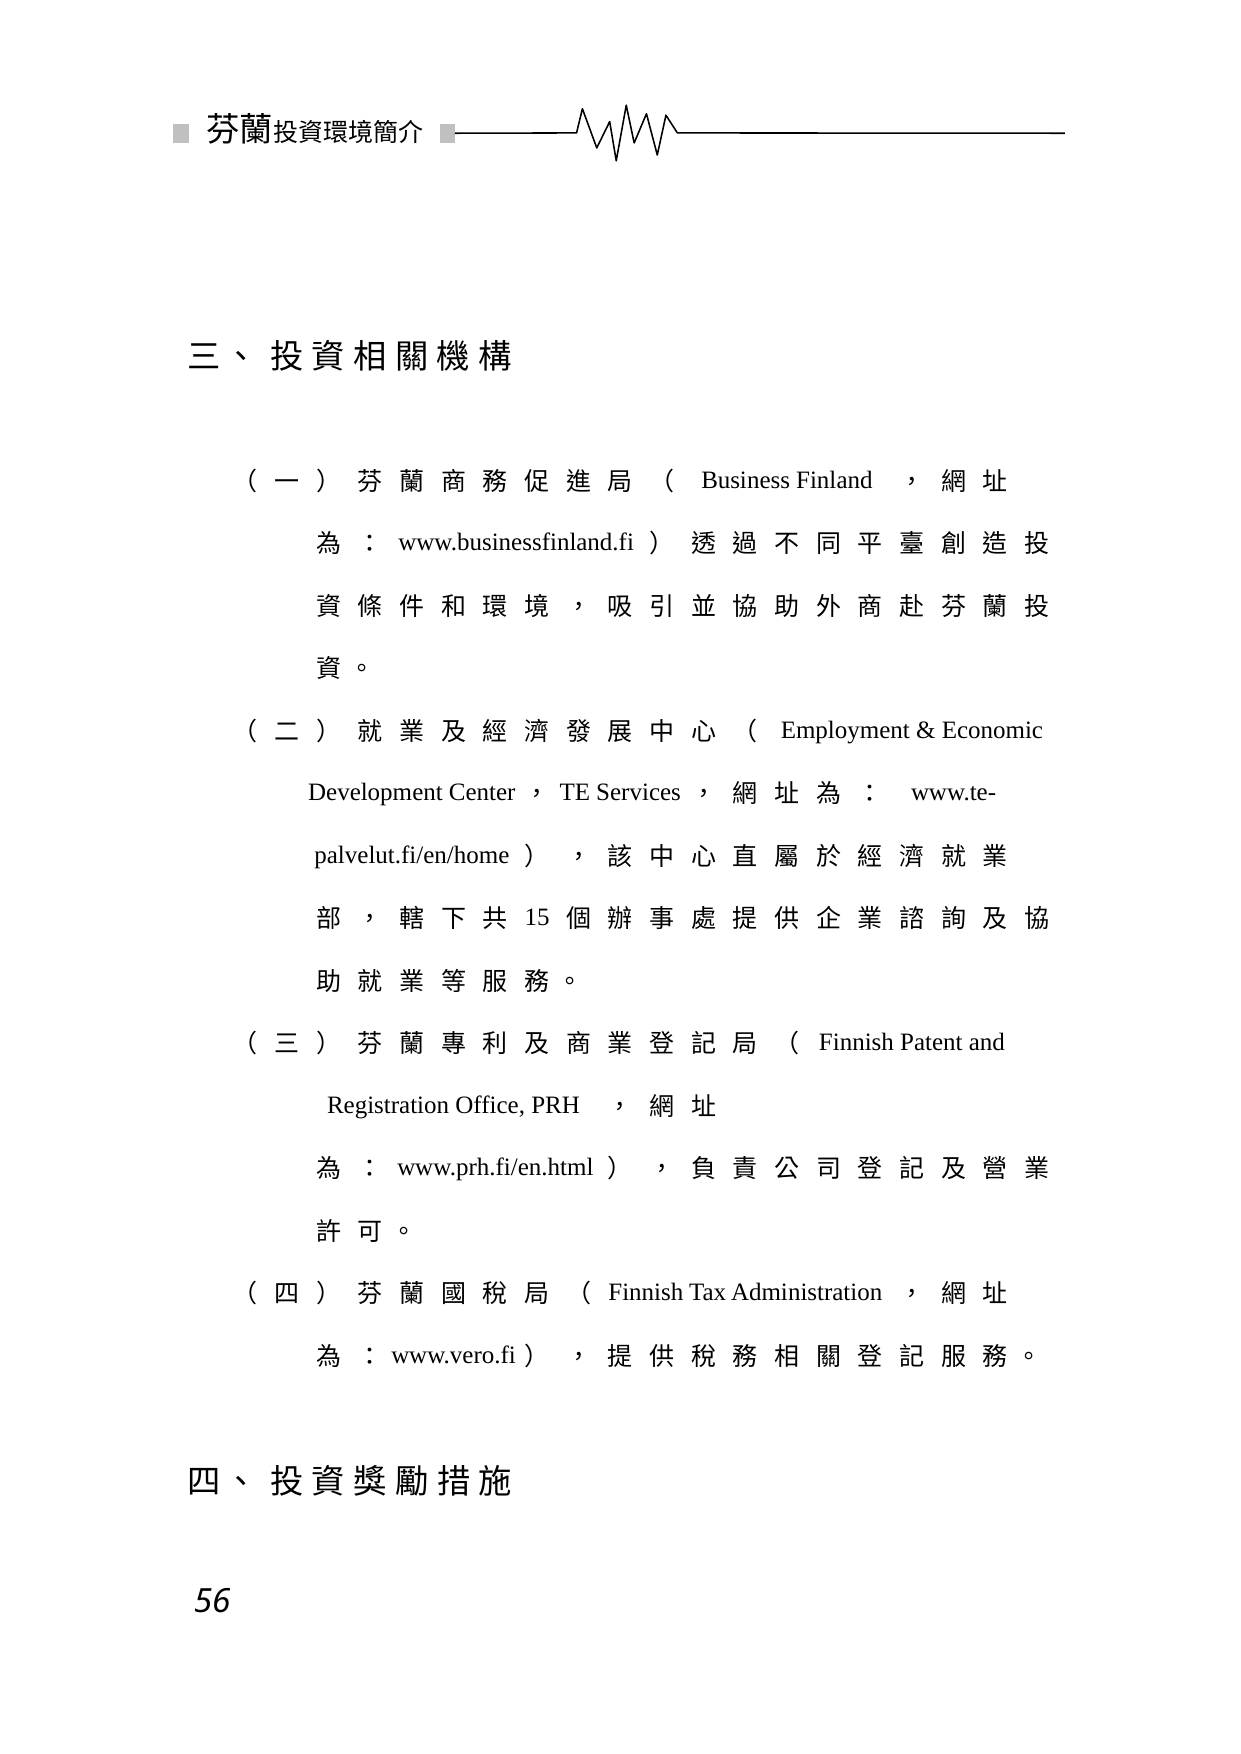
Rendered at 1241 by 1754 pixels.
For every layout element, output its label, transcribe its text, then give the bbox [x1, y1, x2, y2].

text （一）芬蘭商務促進局（Business Finland，網址為：www.businessfinland.fi）透過不同平臺創造投資條件和環境，吸引並協助外商赴芬蘭投資。 [207, 438, 1058, 688]
text （二）就業及經濟發展中心（Employment & Economic Development Center，TE Services，網址為：www.te-palvelut.fi/en/home），該中心直屬於經濟就業部，轄下共15個辦事處提供企業諮詢及協助就業等服務。 [207, 688, 1058, 1000]
text （三）芬蘭專利及商業登記局（Finnish Patent and Registration Office, PRH，網址為：www.prh.fi/en.html），負責公司登記及營業許可。 [207, 1000, 1058, 1250]
text 四、投資獎勵措施 [183, 1438, 1058, 1500]
text 三、投資相關機構 [183, 313, 1058, 375]
text （四）芬蘭國稅局（Finnish Tax Administration，網址為：www.vero.fi），提供稅務相關登記服務。 [207, 1250, 1058, 1375]
